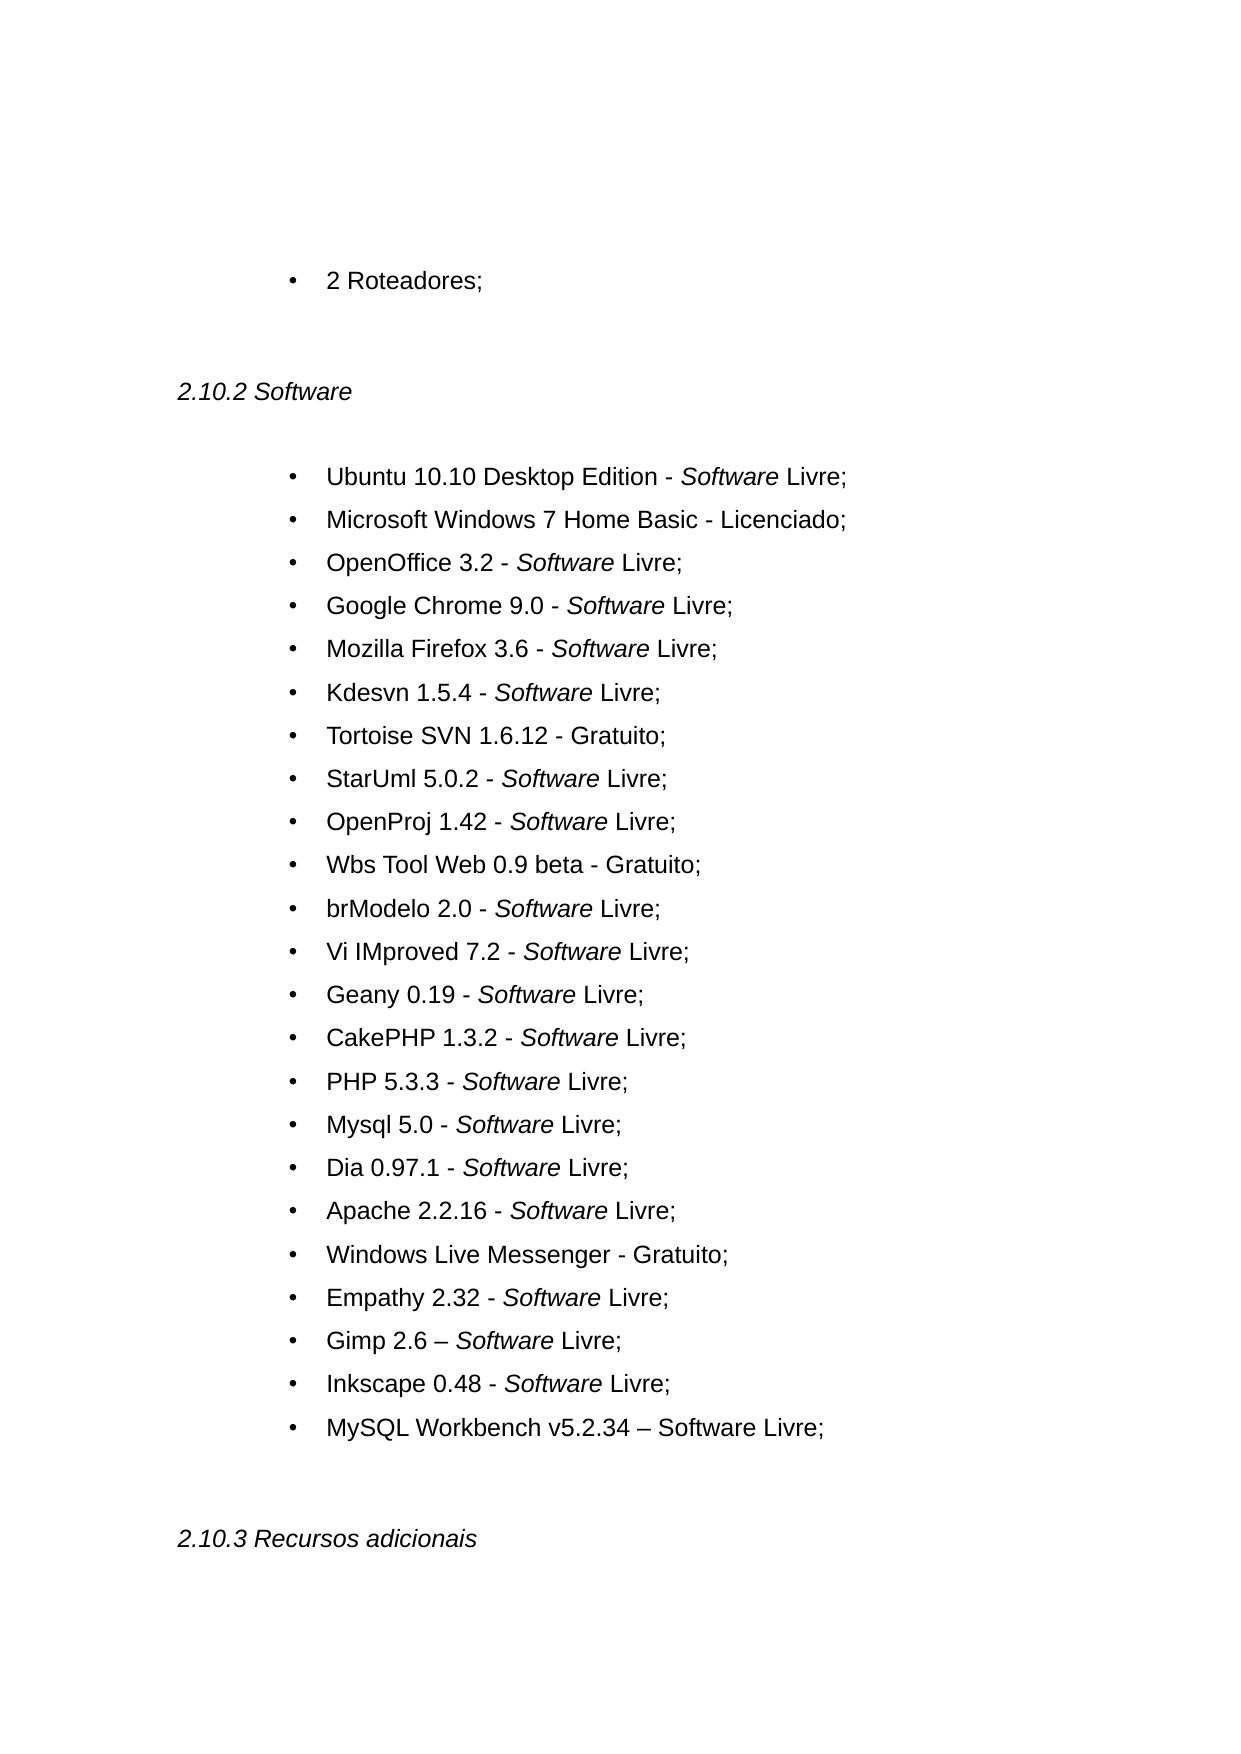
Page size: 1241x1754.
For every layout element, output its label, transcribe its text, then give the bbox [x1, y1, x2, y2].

list Gimp 2.6 – Software Livre; [288, 1326, 1122, 1355]
list PHP 5.3.3 - Software Livre; [288, 1067, 1122, 1096]
list Dia 0.97.1 - Software Livre; [288, 1153, 1122, 1182]
list Inkscape 0.48 - Software Livre; [288, 1369, 1122, 1398]
list Microsoft Windows 7 Home Basic - Licenciado; [288, 505, 1122, 533]
list Windows Live Messenger - Gratuito; [288, 1239, 1122, 1268]
list Wbs Tool Web 0.9 beta - Gratuito; [288, 851, 1122, 879]
list Mozilla Firefox 3.6 - Software Livre; [288, 634, 1122, 663]
list OpenProj 1.42 - Software Livre; [288, 807, 1122, 836]
list Apache 2.2.16 - Software Livre; [288, 1196, 1122, 1225]
subtitle 2.10.3 Recursos adicionais [177, 1524, 1122, 1553]
list OpenOffice 3.2 - Software Livre; [288, 548, 1122, 577]
list Tortoise SVN 1.6.12 - Gratuito; [288, 721, 1122, 750]
list Vi IMproved 7.2 - Software Livre; [288, 937, 1122, 966]
list Google Chrome 9.0 - Software Livre; [288, 591, 1122, 620]
list brModelo 2.0 - Software Livre; [288, 894, 1122, 923]
list Kdesvn 1.5.4 - Software Livre; [288, 678, 1122, 706]
list MySQL Workbench v5.2.34 – Software Livre; [288, 1412, 1122, 1441]
list Geany 0.19 - Software Livre; [288, 980, 1122, 1009]
list StarUml 5.0.2 - Software Livre; [288, 764, 1122, 793]
list Ubuntu 10.10 Desktop Edition - Software Livre; [288, 461, 1122, 490]
list Mysql 5.0 - Software Livre; [288, 1110, 1122, 1139]
subtitle 2.10.2 Software [177, 377, 1122, 406]
list CakePHP 1.3.2 - Software Livre; [288, 1023, 1122, 1052]
list 2 Roteadores; [288, 266, 1122, 294]
list Empathy 2.32 - Software Livre; [288, 1283, 1122, 1312]
